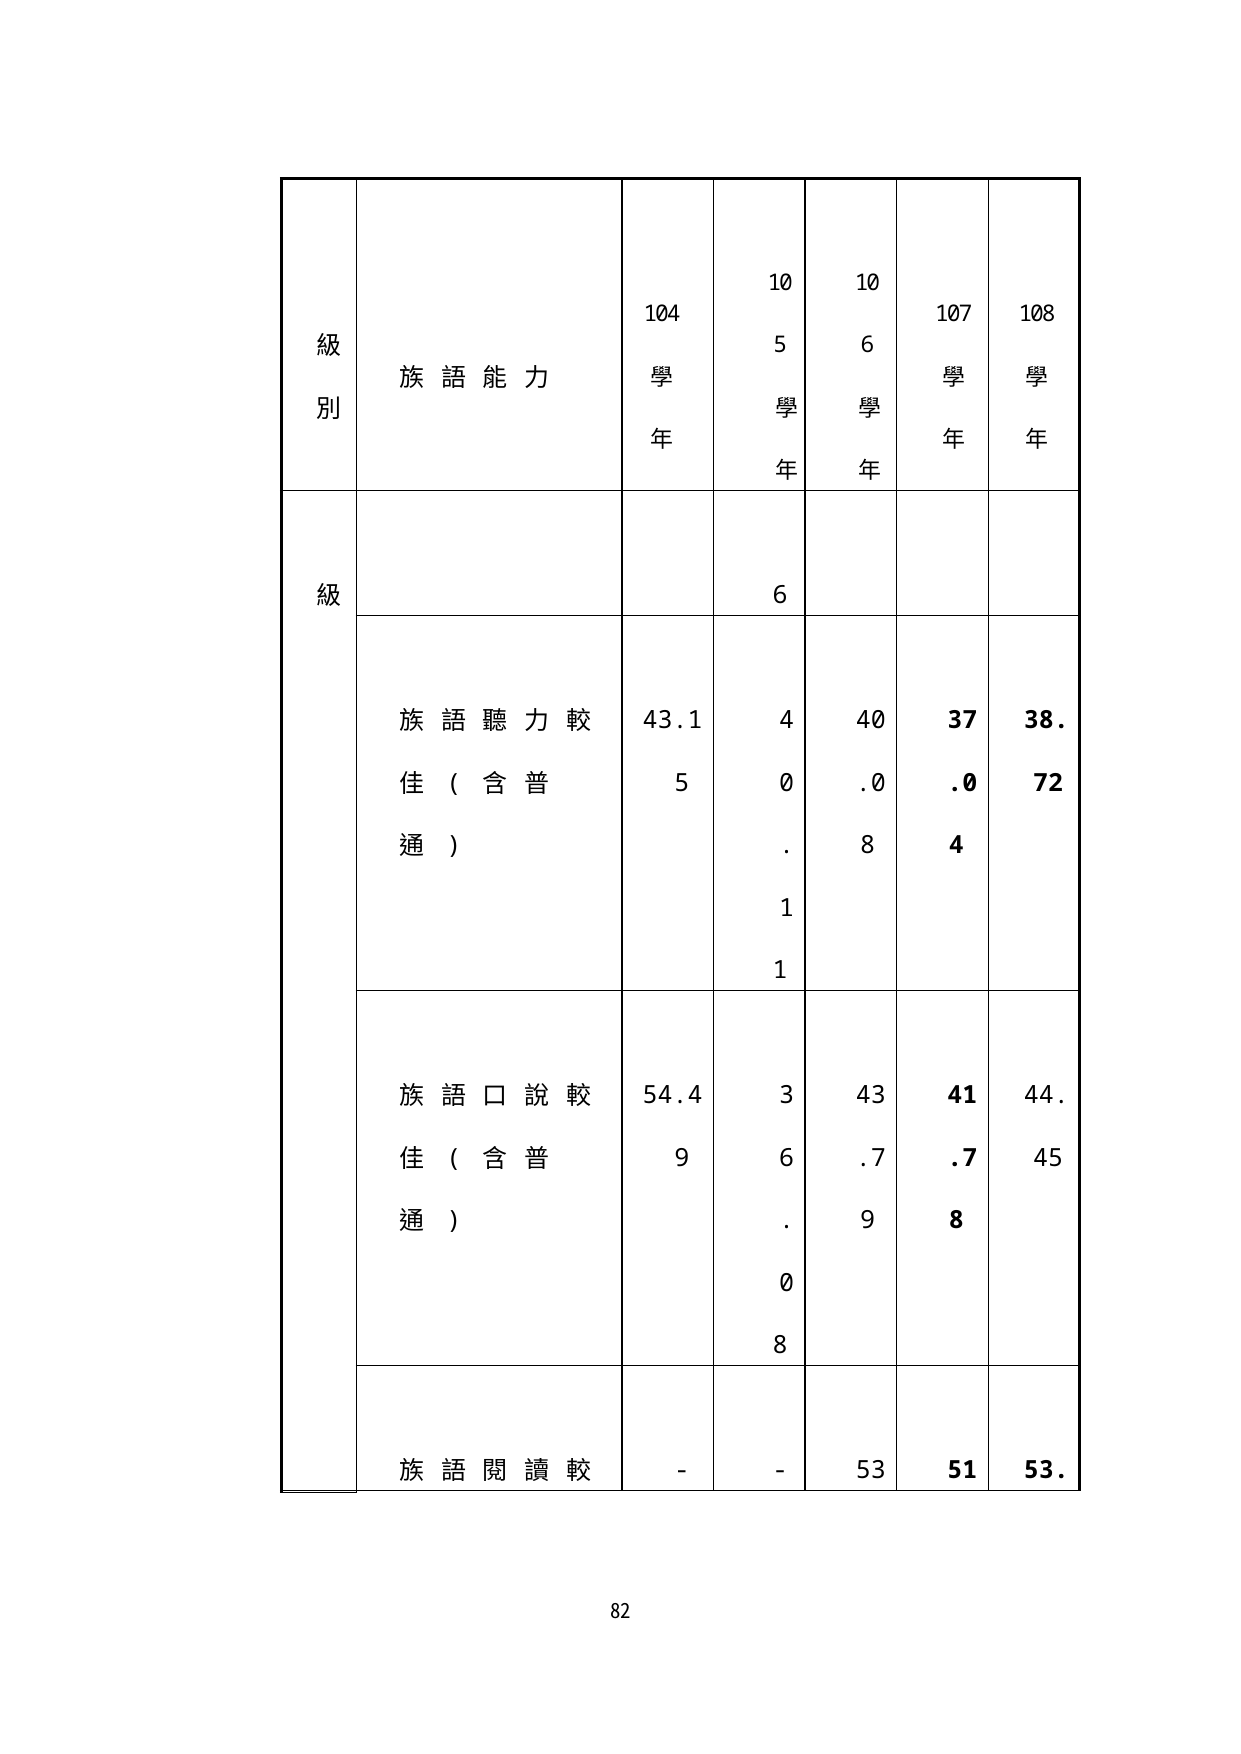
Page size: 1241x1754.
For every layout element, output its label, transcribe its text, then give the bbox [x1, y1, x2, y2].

table_cell [897, 491, 988, 615]
table_cell 54.49 [623, 991, 713, 1365]
table_cell 40.08 [806, 616, 896, 990]
table_header 105學年 [714, 180, 804, 490]
table_header 104學年 [623, 180, 713, 490]
table_cell 44.45 [989, 991, 1078, 1365]
table_cell 53. [989, 1366, 1078, 1490]
table_cell 族語口說較佳(含普通) [357, 991, 621, 1365]
table_cell 族語閱讀較 [357, 1366, 621, 1490]
table_cell [806, 491, 896, 615]
table_cell 族語聽力較佳(含普通) [357, 616, 621, 990]
table_cell - [623, 1366, 713, 1490]
table_cell 37.04 [897, 616, 988, 990]
table_cell - [714, 1366, 804, 1490]
table_cell 53 [806, 1366, 896, 1490]
table_cell 40.11 [714, 616, 804, 990]
table_cell 級 [283, 491, 356, 1490]
table_cell [357, 491, 621, 615]
table_cell 43.15 [623, 616, 713, 990]
table_cell 38.72 [989, 616, 1078, 990]
table_header 106學年 [806, 180, 896, 490]
table_cell 51 [897, 1366, 988, 1490]
table_cell [623, 491, 713, 615]
table_header 級別 [283, 180, 356, 490]
table_cell 43.79 [806, 991, 896, 1365]
table_header 107學年 [897, 180, 988, 490]
table_cell [989, 491, 1078, 615]
table_header 108學年 [989, 180, 1078, 490]
table_cell 41.78 [897, 991, 988, 1365]
table_cell 36.08 [714, 991, 804, 1365]
table_header 族語能力 [357, 180, 621, 490]
table_cell 6 [714, 491, 804, 615]
